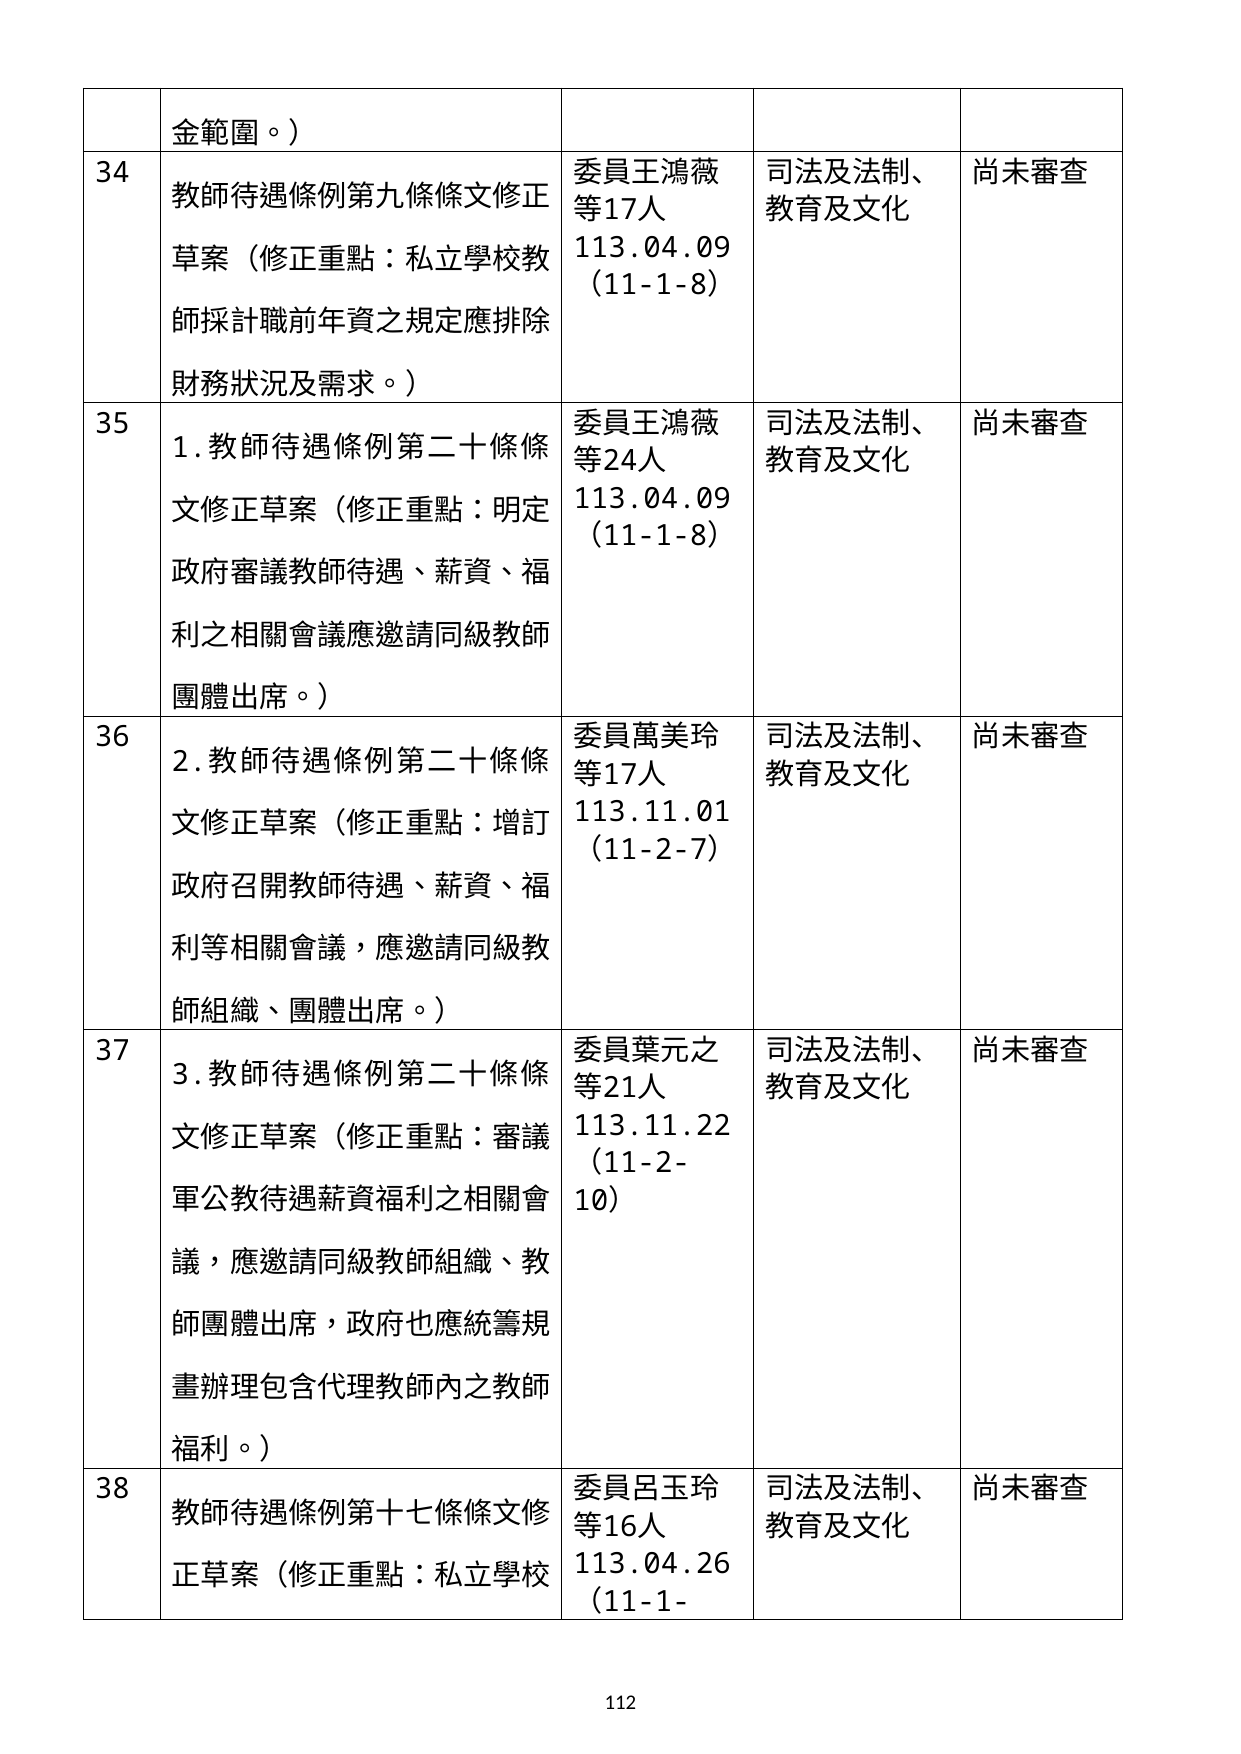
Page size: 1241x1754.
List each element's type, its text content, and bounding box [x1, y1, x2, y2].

table_cell 委員葉元之 等21人 113.11.22 （11-2-10） [562, 1030, 753, 1468]
table_cell 尚未審查 [961, 717, 1122, 1029]
table_cell 2.教師待遇條例第二十條條文修正草案（修正重點：增訂政府召開教師待遇、薪資、福利等相關會議，應邀請同級教師組織、團體出席。） [161, 717, 561, 1029]
table_cell 委員王鴻薇 等24人 113.04.09 （11-1-8） [562, 403, 753, 716]
table_cell 37 [84, 1030, 160, 1468]
table_cell 金範圍。） [161, 89, 561, 151]
table_cell 委員呂玉玲 等16人 113.04.26 （11-1- [562, 1469, 753, 1619]
table_cell 司法及法制、教育及文化 [754, 152, 960, 402]
table_cell 委員萬美玲 等17人 113.11.01 （11-2-7） [562, 717, 753, 1029]
table_cell 3.教師待遇條例第二十條條文修正草案（修正重點：審議軍公教待遇薪資福利之相關會議，應邀請同級教師組織、教師團體出席，政府也應統籌規畫辦理包含代理教師內之教師福利。） [161, 1030, 561, 1468]
table_cell 35 [84, 403, 160, 716]
table_cell [754, 89, 960, 151]
table_cell [84, 89, 160, 151]
table_cell 尚未審查 [961, 1030, 1122, 1468]
table_cell 1.教師待遇條例第二十條條文修正草案（修正重點：明定政府審議教師待遇、薪資、福利之相關會議應邀請同級教師團體出席。） [161, 403, 561, 716]
table_cell 38 [84, 1469, 160, 1619]
table_cell 司法及法制、教育及文化 [754, 1469, 960, 1619]
table_cell 教師待遇條例第十七條條文修正草案（修正重點：私立學校 [161, 1469, 561, 1619]
table_cell 司法及法制、教育及文化 [754, 717, 960, 1029]
table_cell 尚未審查 [961, 1469, 1122, 1619]
table_cell 34 [84, 152, 160, 402]
table_cell 司法及法制、教育及文化 [754, 1030, 960, 1468]
table_cell 司法及法制、教育及文化 [754, 403, 960, 716]
table_cell 尚未審查 [961, 403, 1122, 716]
table_cell [562, 89, 753, 151]
table_cell 尚未審查 [961, 152, 1122, 402]
table_cell 36 [84, 717, 160, 1029]
table_cell [961, 89, 1122, 151]
table_cell 教師待遇條例第九條條文修正草案（修正重點：私立學校教師採計職前年資之規定應排除財務狀況及需求。） [161, 152, 561, 402]
table_cell 委員王鴻薇 等17人 113.04.09 （11-1-8） [562, 152, 753, 402]
